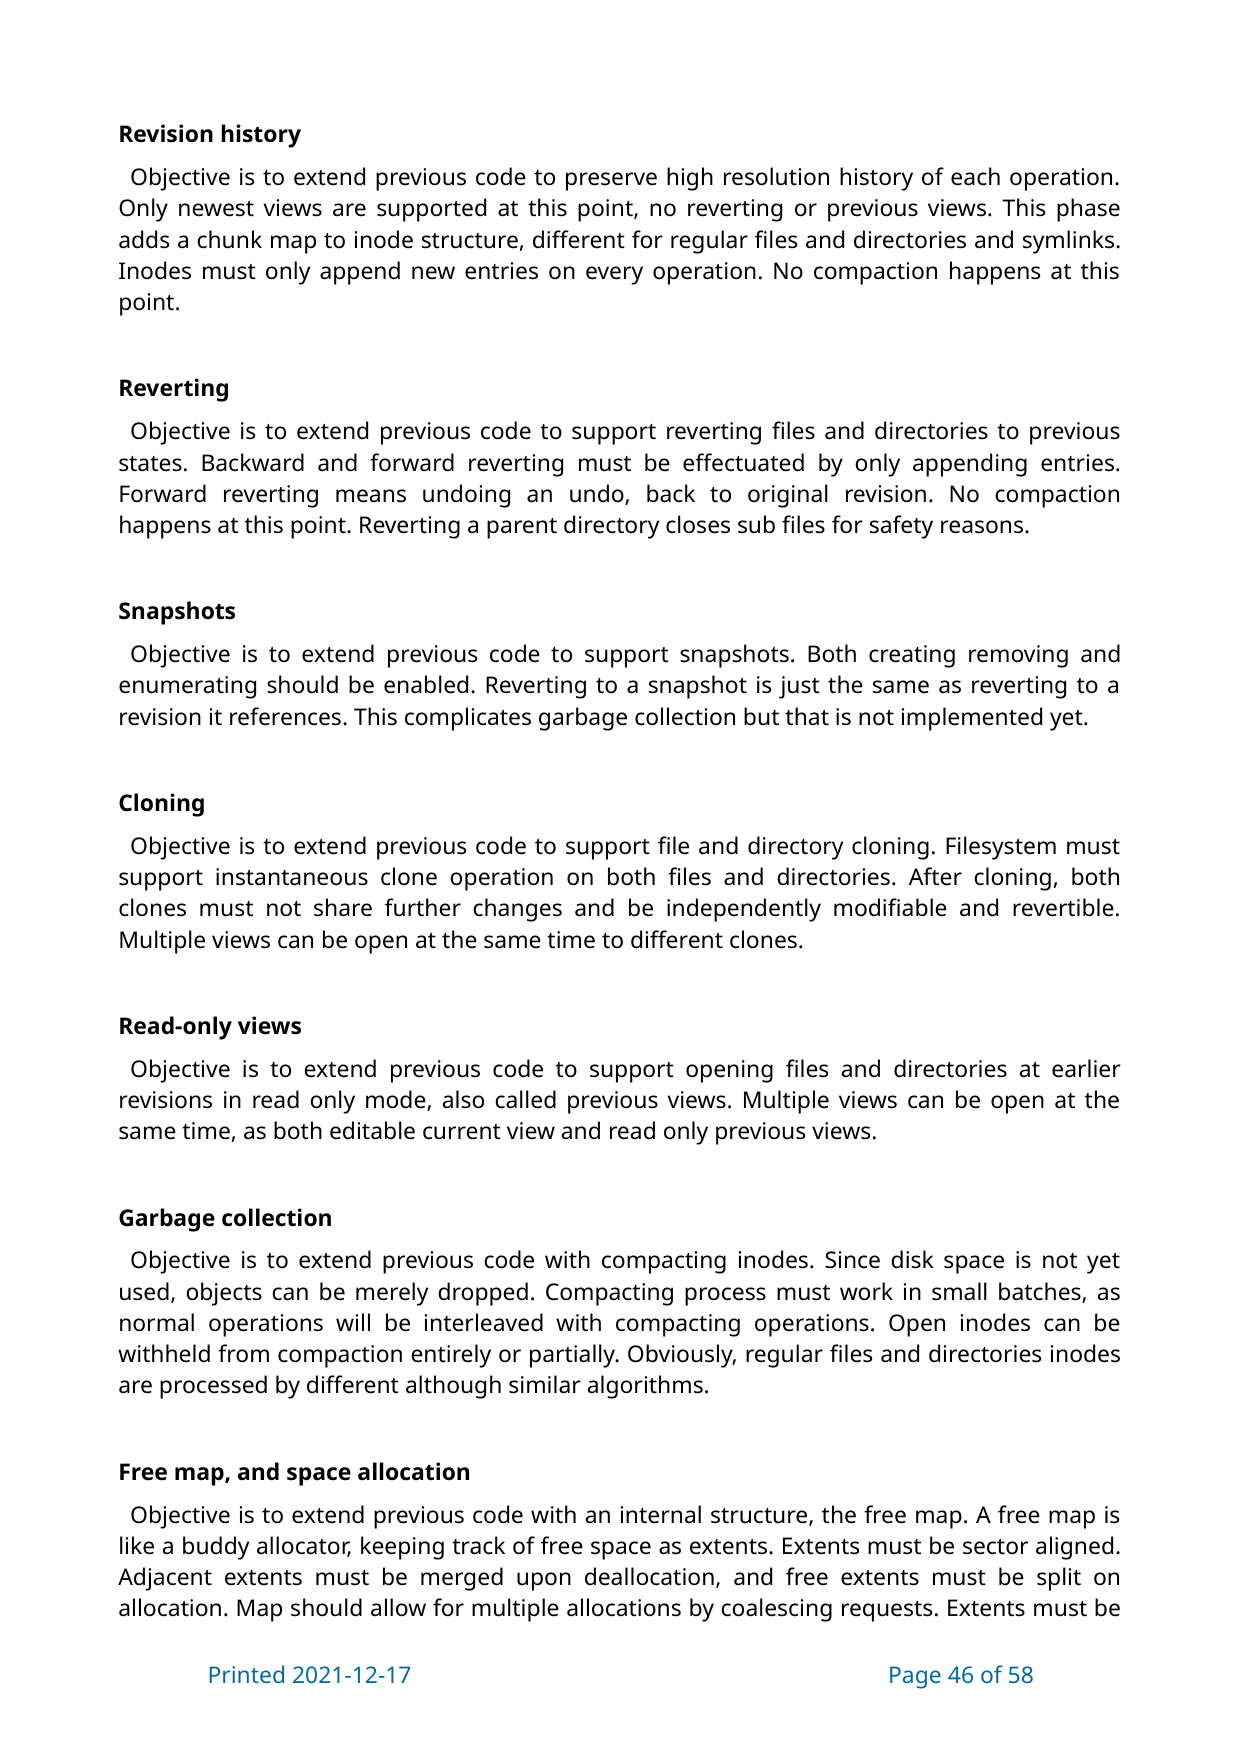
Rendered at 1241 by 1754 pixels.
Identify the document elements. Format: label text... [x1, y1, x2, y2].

subtitle Garbage collection [118, 1201, 1122, 1233]
subtitle Cloning [118, 787, 1122, 818]
text Objective is to extend previous code to support reverting files and directories to previous states. Backward and forward reverting must be effectuated by only appending entries. Forward reverting means undoing an undo, back to original revision. No compaction happens at this point. Reverting a parent directory closes sub files for safety reasons. [118, 415, 1122, 540]
subtitle Revision history [118, 118, 1122, 149]
text Objective is to extend previous code with compacting inodes. Since disk space is not yet used, objects can be merely dropped. Compacting process must work in small batches, as normal operations will be interleaved with compacting operations. Open inodes can be withheld from compaction entirely or partially. Obviously, regular files and directories inodes are processed by different although similar algorithms. [118, 1244, 1122, 1401]
text Objective is to extend previous code to preserve high resolution history of each operation. Only newest views are supported at this point, no reverting or previous views. This phase adds a chunk map to inode structure, different for regular files and directories and symlinks. Inodes must only append new entries on every operation. No compaction happens at this point. [118, 161, 1122, 317]
text Objective is to extend previous code to support file and directory cloning. Filesystem must support instantaneous clone operation on both files and directories. After cloning, both clones must not share further changes and be independently modifiable and revertible. Multiple views can be open at the same time to different clones. [118, 830, 1122, 955]
text Objective is to extend previous code to support snapshots. Both creating removing and enumerating should be enabled. Reverting to a snapshot is just the same as reverting to a revision it references. This complicates garbage collection but that is not implemented yet. [118, 638, 1122, 732]
subtitle Reverting [118, 372, 1122, 403]
text Objective is to extend previous code with an internal structure, the free map. A free map is like a buddy allocator, keeping track of free space as extents. Extents must be sector aligned. Adjacent extents must be merged upon deallocation, and free extents must be split on allocation. Map should allow for multiple allocations by coalescing requests. Extents must be [118, 1499, 1122, 1624]
subtitle Read-only views [118, 1010, 1122, 1041]
subtitle Free map, and space allocation [118, 1456, 1122, 1487]
subtitle Snapshots [118, 595, 1122, 626]
text Objective is to extend previous code to support opening files and directories at earlier revisions in read only mode, also called previous views. Multiple views can be open at the same time, as both editable current view and read only previous views. [118, 1053, 1122, 1147]
